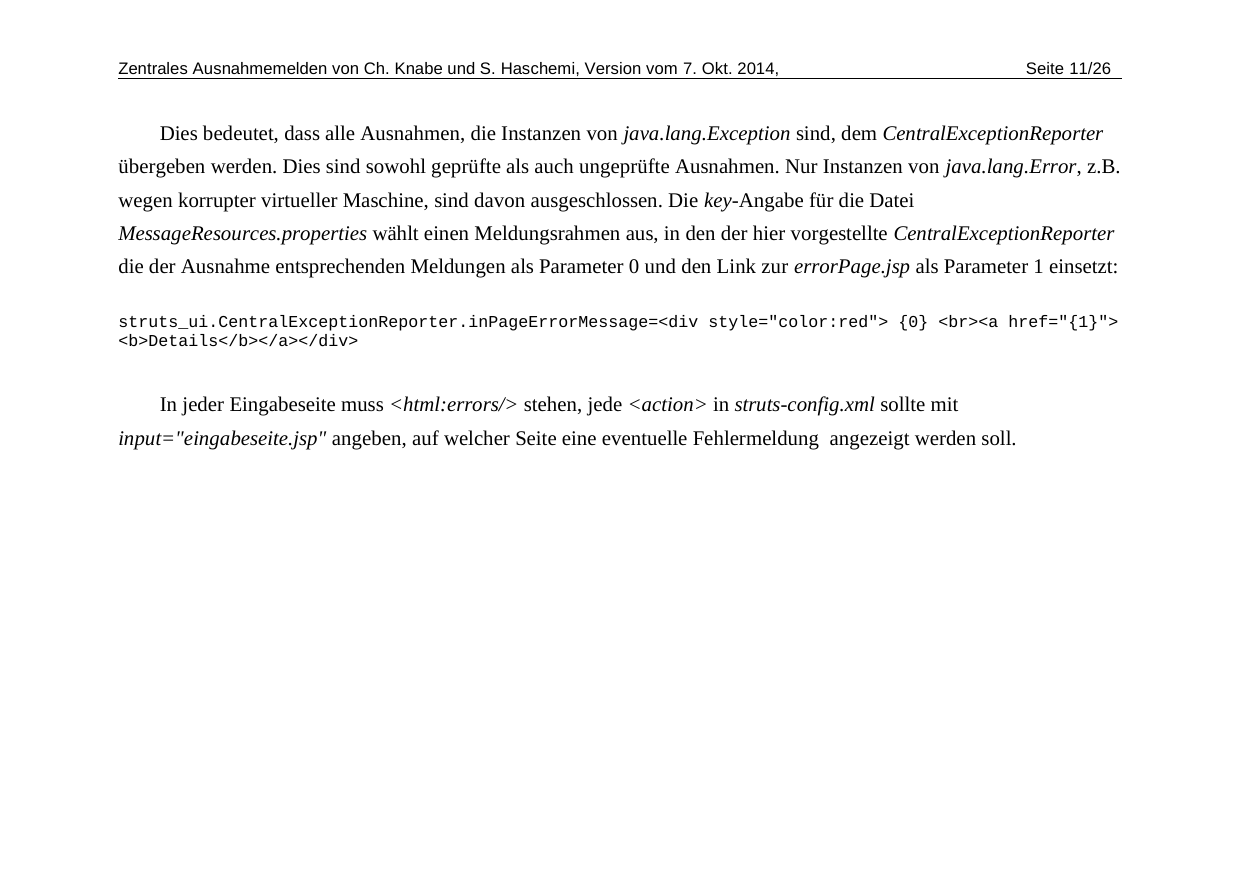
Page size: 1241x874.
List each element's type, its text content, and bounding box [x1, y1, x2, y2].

text Dies bedeutet, dass alle Ausnahmen, die Instanzen von java.lang.Exception sind, dem CentralExceptionReporter übergeben werden. Dies sind sowohl geprüfte als auch ungeprüfte Ausnahmen. Nur Instanzen von java.lang.Error, z.B. wegen korrupter virtueller Maschine, sind davon ausgeschlossen. Die key-Angabe für die Datei MessageResources.properties wählt einen Meldungsrahmen aus, in den der hier vorgestellte CentralExceptionReporter die der Ausnahme entsprechenden Meldungen als Parameter 0 und den Link zur errorPage.jsp als Parameter 1 einsetzt: [118, 114, 1122, 281]
text In jeder Eingabeseite muss <html:errors/> stehen, jede <action> in struts-config.xml sollte mit input="eingabeseite.jsp" angeben, auf welcher Seite eine eventuelle Fehlermeldung angezeigt werden soll. [118, 385, 1122, 452]
text struts_ui.CentralExceptionReporter.inPageErrorMessage=<div style="color:red"> {0} <br><a href="{1}"> <b>Details</b></a></div> [118, 314, 1122, 352]
